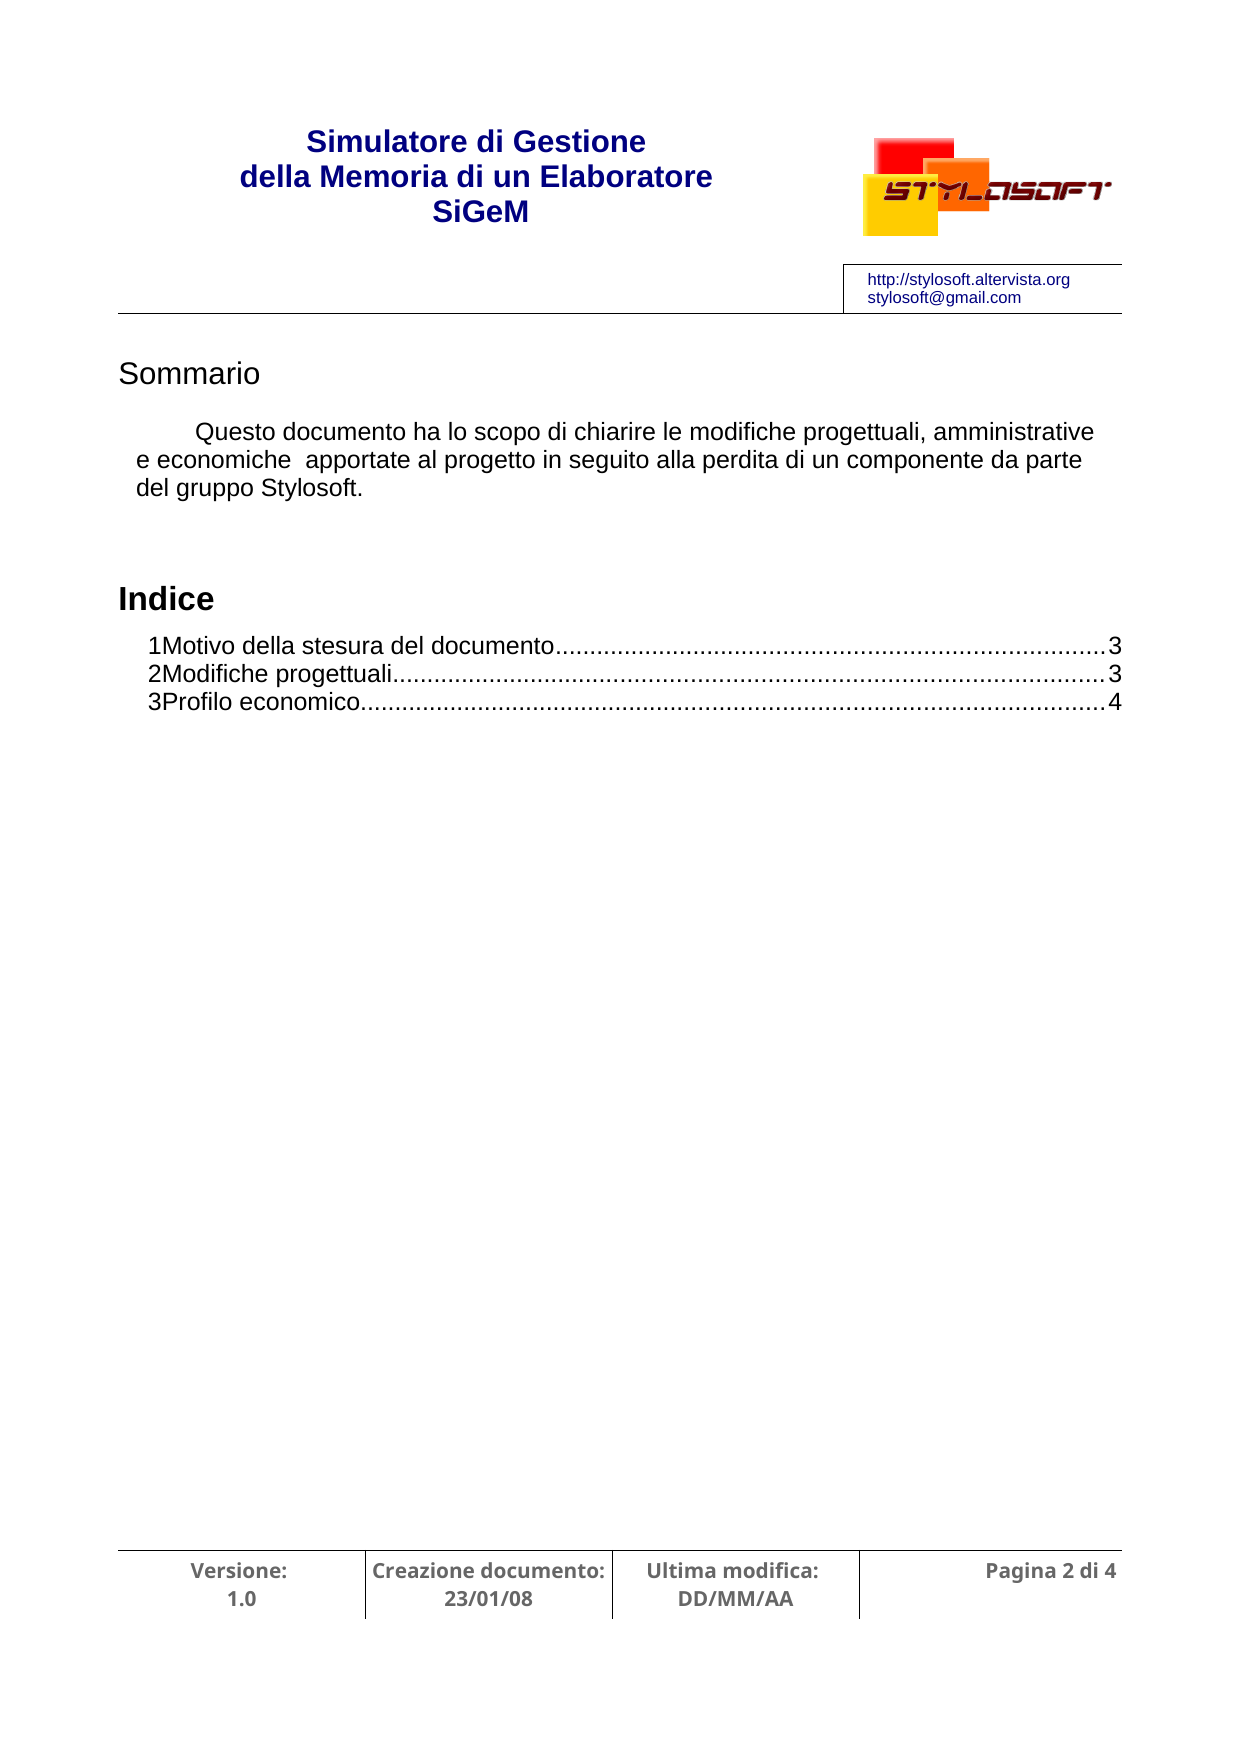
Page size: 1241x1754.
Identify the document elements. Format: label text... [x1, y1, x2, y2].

subtitle Indice [118, 580, 1122, 617]
text Questo documento ha lo scopo di chiarire le modifiche progettuali, amministrative e economiche apportate al progetto in seguito alla perdita di un componente da parte del gruppo Stylosoft. [136, 418, 1104, 502]
picture [848, 123, 1117, 247]
text 3Profilo economico 4 [148, 688, 1122, 716]
text 1Motivo della stesura del documento 3 [148, 632, 1122, 660]
subtitle Sommario [118, 356, 1122, 391]
text 2Modifiche progettuali 3 [148, 660, 1122, 688]
